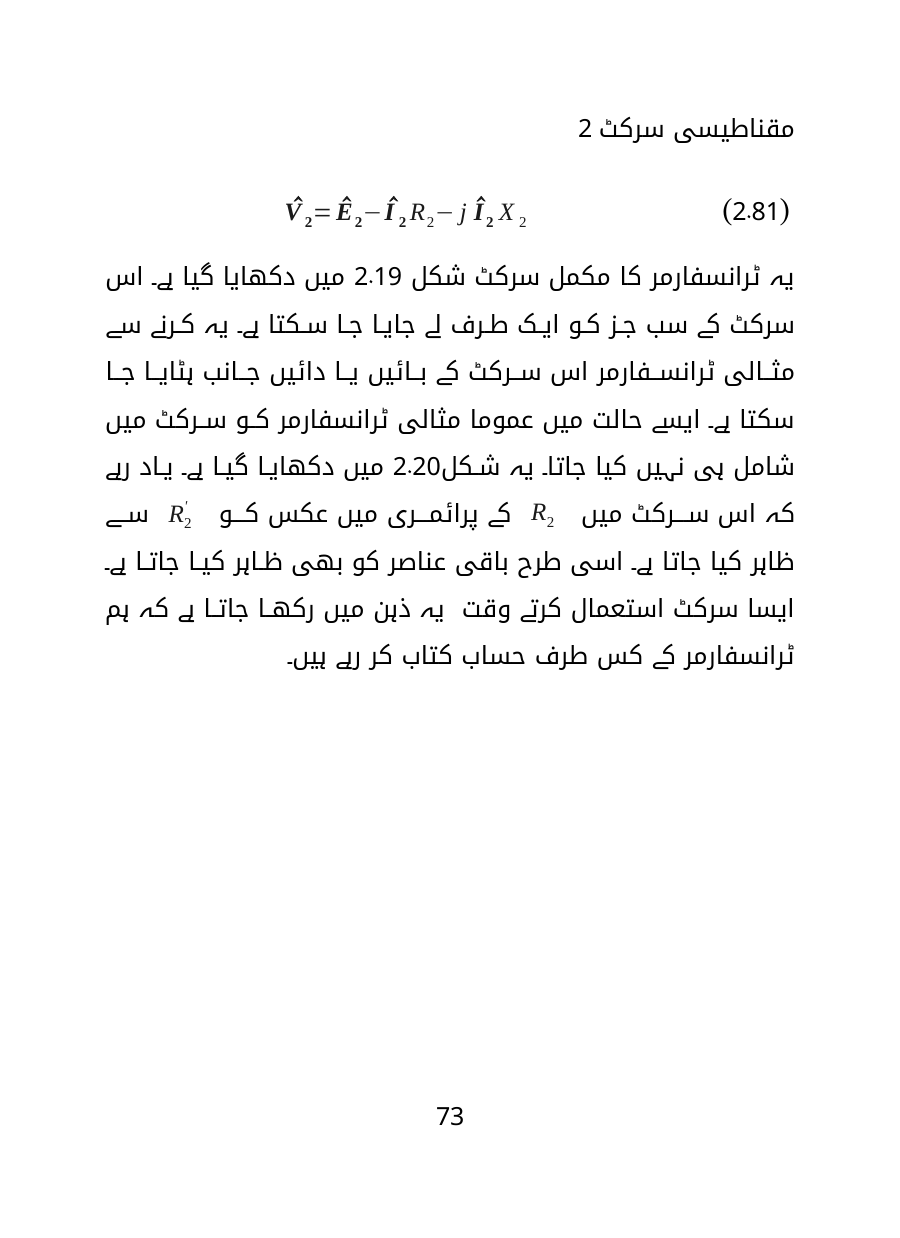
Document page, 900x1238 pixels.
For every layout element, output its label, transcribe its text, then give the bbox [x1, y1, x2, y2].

text یہ ٹرانسفارمر کا مکمل سرکٹ شکل 2.19 میں دکھایا گیا ہے۔ اس سرکٹ کے سب جز کو ایک طرف لے جایا جا سکتا ہے۔ یہ کرنے سے مثالی ٹرانسفارمر اس سرکٹ کے بائیں یا دائیں جانب ہٹایا جا سکتا ہے۔ ایسے حالت میں عموما مثالی ٹرانسفارمر کو سرکٹ میں شامل ہی نہیں کیا جاتا۔ یہ شکل2.20 میں دکھایا گیا ہے۔ یاد رہے کہ اس سرکٹ میں کے پرائمری میں عکس کو سے ظاہر کیا جاتا ہے۔ اسی طرح باقی عناصر کو بھی ظاہر کیا جاتا ہے۔ ایسا سرکٹ استعمال کرتے وقت یہ ذہن میں رکھا جاتا ہے کہ ہم ٹرانسفارمر کے کس طرف حساب کتاب کر رہے ہیں۔ [105, 254, 795, 680]
table_header [105, 183, 698, 254]
table_header (2.81) [698, 183, 795, 254]
